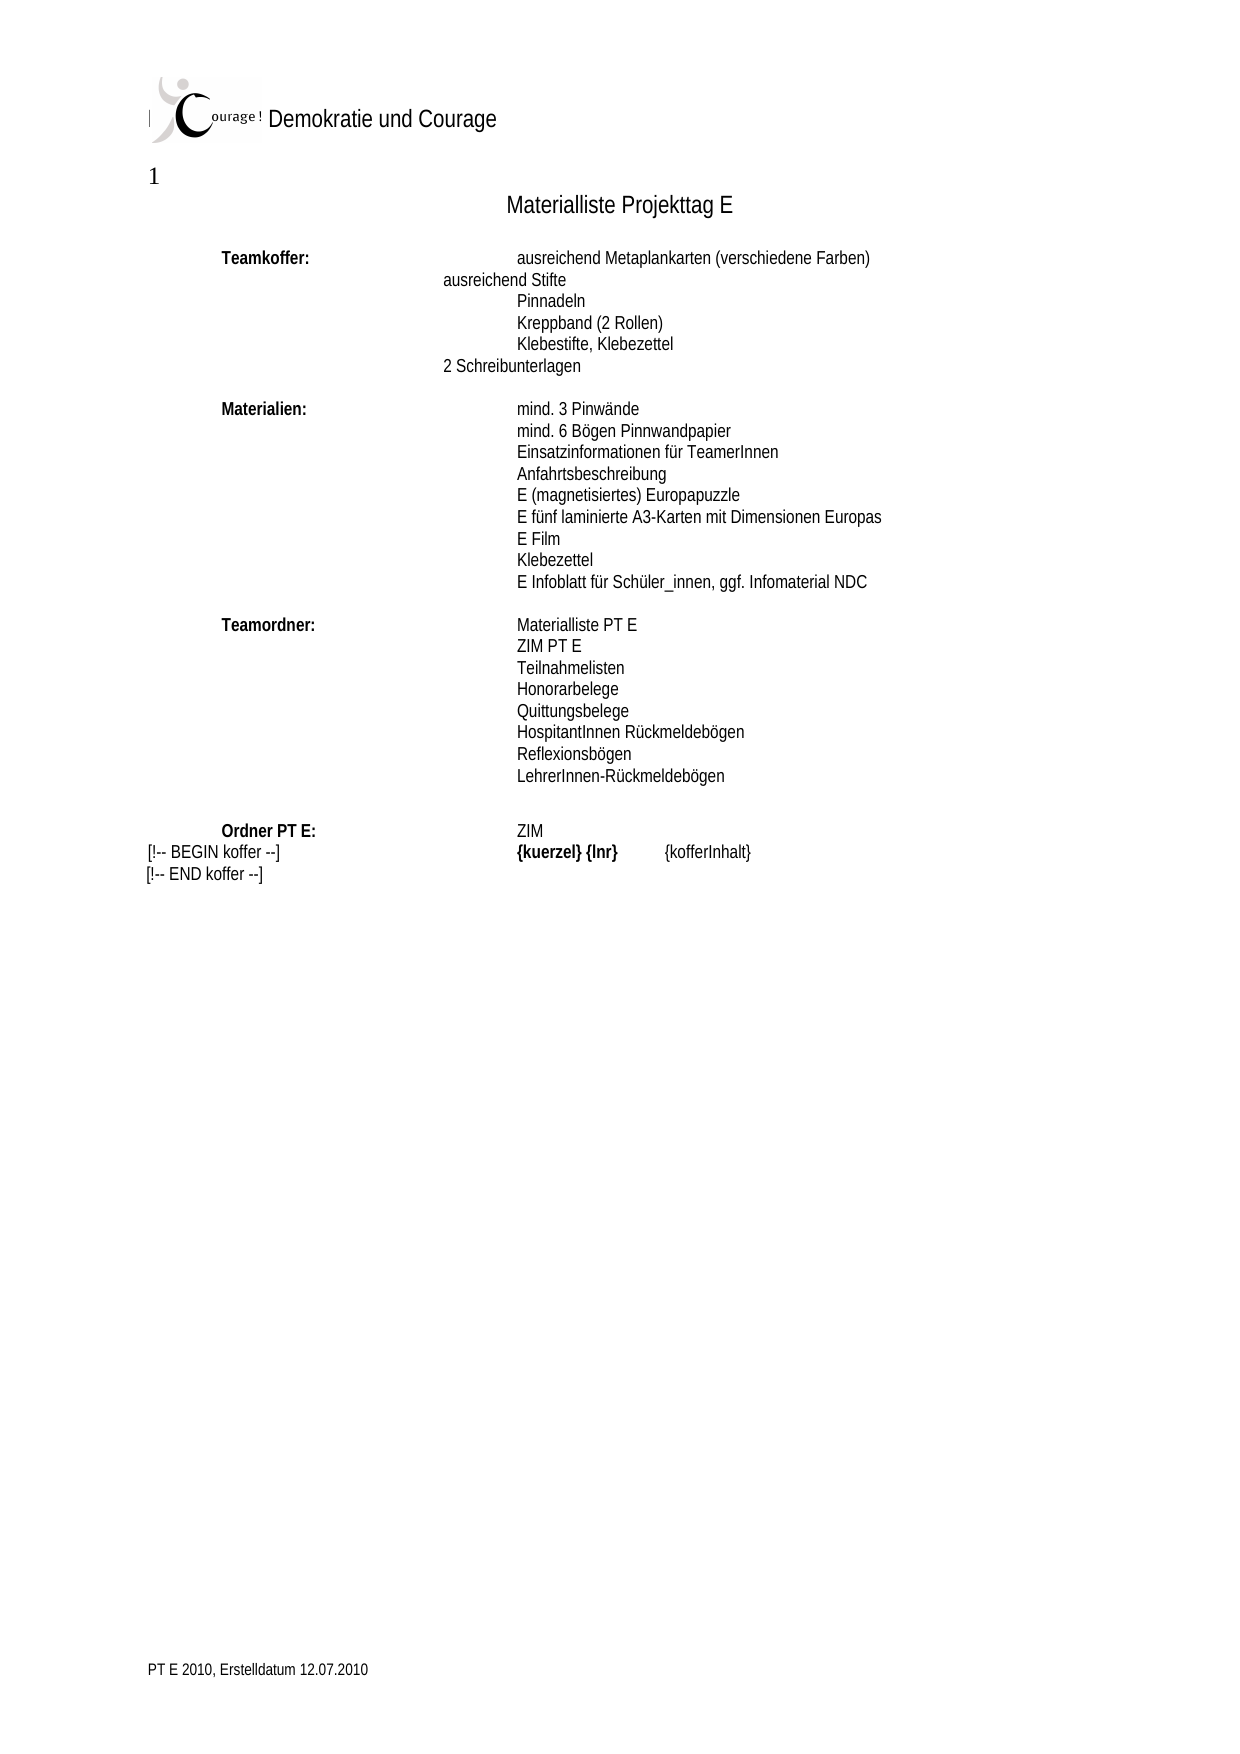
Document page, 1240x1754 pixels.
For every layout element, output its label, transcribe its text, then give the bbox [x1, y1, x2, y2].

subtitle Einsatzinformationen für TeamerInnen [223, 441, 1092, 463]
subtitle Quittungsbelege [223, 700, 1092, 721]
subtitle Anfahrtsbeschreibung [223, 463, 1092, 484]
text E Infoblatt für Schüler_innen, ggf. Infomaterial NDC [148, 571, 1092, 592]
text E Film [148, 527, 1092, 549]
subtitle mind. 6 Bögen Pinnwandpapier [223, 419, 1092, 441]
text Klebezettel [148, 549, 1092, 571]
subtitle LehrerInnen-Rückmeldebögen [223, 764, 1092, 786]
picture [152, 77, 262, 143]
subtitle Honorarbelege [223, 678, 1092, 700]
subtitle HospitantInnen Rückmeldebögen [223, 721, 1092, 743]
subtitle E fünf laminierte A3-Karten mit Dimensionen Europas [223, 506, 1092, 527]
subtitle Materialien: mind. 3 Pinwände [221, 398, 1092, 419]
subtitle Teilnahmelisten [223, 657, 1092, 678]
subtitle E (magnetisiertes) Europapuzzle [223, 484, 1092, 506]
subtitle ausreichend Stifte [148, 269, 1092, 290]
subtitle Klebestifte, Klebezettel [223, 333, 1092, 355]
text Ordner PT E: ZIM [148, 819, 1092, 841]
subtitle Teamkoffer: ausreichend Metaplankarten (verschiedene Farben) [221, 247, 1092, 269]
subtitle Reflexionsbögen [223, 743, 1092, 764]
subtitle ZIM PT E [223, 635, 1092, 657]
subtitle 2 Schreibunterlagen [148, 355, 1092, 376]
subtitle Kreppband (2 Rollen) [223, 312, 1092, 333]
subtitle Pinnadeln [223, 290, 1092, 312]
subtitle Teamordner: Materialliste PT E [221, 614, 1092, 635]
text Materialliste Projekttag E [148, 190, 1092, 218]
text [!-- BEGIN koffer --] {kuerzel} {lnr} {kofferInhalt} [!-- END koffer --] [146, 841, 1092, 884]
